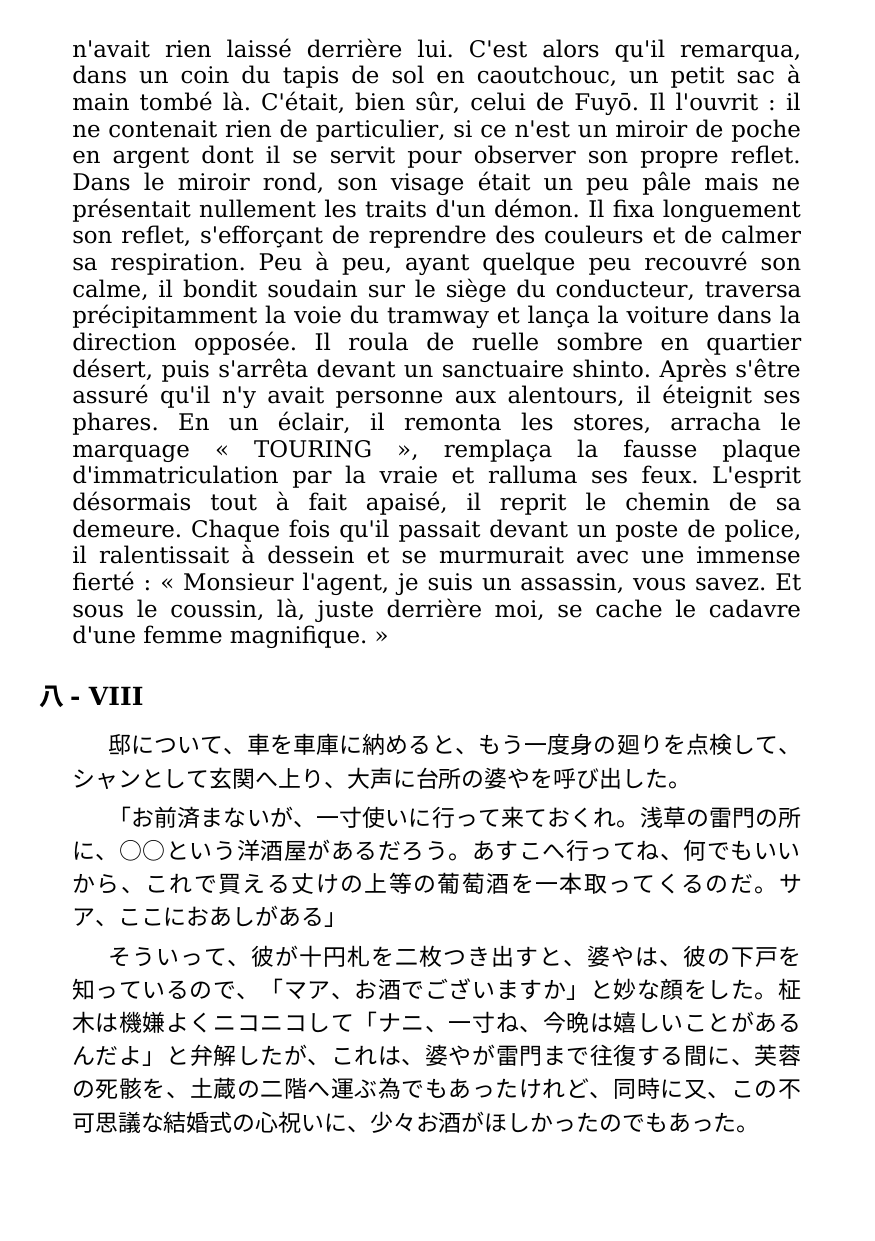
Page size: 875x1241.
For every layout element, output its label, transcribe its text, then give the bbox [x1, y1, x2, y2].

text そういって、彼が十円札を二枚つき出すと、婆やは、彼の下戸を知っているので、「マア、お酒でございますか」と妙な顔をした。柾木は機嫌よくニコニコして「ナニ、一寸ね、今晩は嬉しいことがあるんだよ」と弁解したが、これは、婆やが雷門まで往復する間に、芙蓉の死骸を、土蔵の二階へ運ぶ為でもあったけれど、同時に又、この不可思議な結婚式の心祝いに、少々お酒がほしかったのでもあった。 [72, 938, 802, 1138]
text 邸について、車を車庫に納めると、もう一度身の廻りを点検して、シャンとして玄関へ上り、大声に台所の婆やを呼び出した。 [72, 727, 802, 794]
subtitle 八 - VIII [36, 673, 838, 715]
text n'avait rien laissé derrière lui. C'est alors qu'il remarqua, dans un coin du tapis de sol en caoutchouc, un petit sac à main tombé là. C'était, bien sûr, celui de Fuyō. Il l'ouvrit : il ne contenait rien de particulier, si ce n'est un miroir de poche en argent dont il se servit pour observer son propre reflet. Dans le miroir rond, son visage était un peu pâle mais ne présentait nullement les traits d'un démon. Il fixa longuement son reflet, s'efforçant de reprendre des couleurs et de calmer sa respiration. Peu à peu, ayant quelque peu recouvré son calme, il bondit soudain sur le siège du conducteur, traversa précipitamment la voie du tramway et lança la voiture dans la direction opposée. Il roula de ruelle sombre en quartier désert, puis s'arrêta devant un sanctuaire shinto. Après s'être assuré qu'il n'y avait personne aux alentours, il éteignit ses phares. En un éclair, il remonta les stores, arracha le marquage « TOURING », remplaça la fausse plaque d'immatriculation par la vraie et ralluma ses feux. L'esprit désormais tout à fait apaisé, il reprit le chemin de sa demeure. Chaque fois qu'il passait devant un poste de police, il ralentissait à dessein et se murmurait avec une immense fierté : « Monsieur l'agent, je suis un assassin, vous savez. Et sous le coussin, là, juste derrière moi, se cache le cadavre d'une femme magnifique. » [72, 36, 802, 649]
text 「お前済まないが、一寸使いに行って来ておくれ。浅草の雷門の所に、○○という洋酒屋があるだろう。あすこへ行ってね、何でもいいから、これで買える丈けの上等の葡萄酒を一本取ってくるのだ。サア、ここにおあしがある」 [72, 799, 802, 932]
